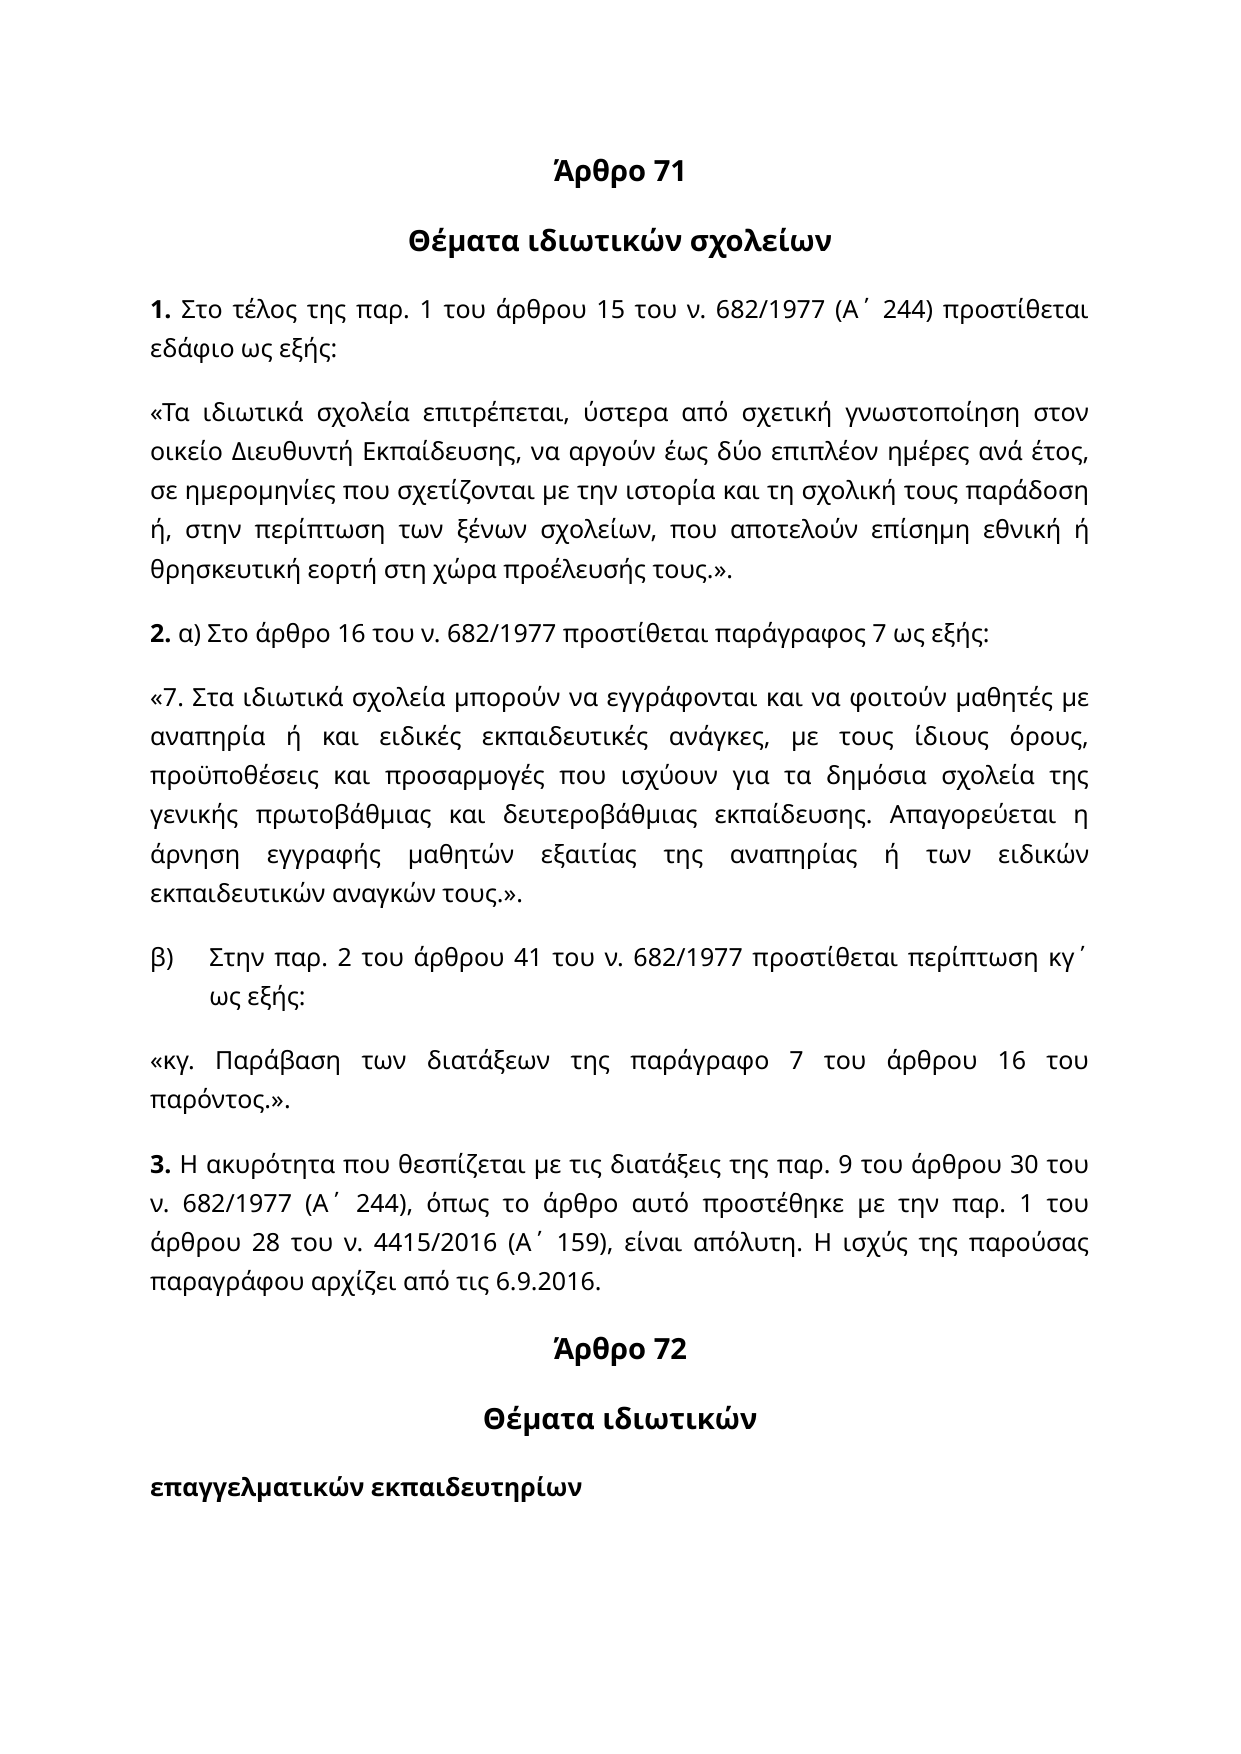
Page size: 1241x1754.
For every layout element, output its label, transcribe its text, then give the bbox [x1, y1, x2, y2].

text 1. Στο τέλος της παρ. 1 του άρθρου 15 του ν. 682/1977 (Α΄ 244) προστίθεται εδάφιο ως εξής: [150, 291, 1090, 364]
text 3. Η ακυρότητα που θεσπίζεται με τις διατάξεις της παρ. 9 του άρθρου 30 του ν. 682/1977 (Α΄ 244), όπως το άρθρο αυτό προστέθηκε με την παρ. 1 του άρθρου 28 του ν. 4415/2016 (Α΄ 159), είναι απόλυτη. Η ισχύς της παρούσας παραγράφου αρχίζει από τις 6.9.2016. [150, 1146, 1090, 1298]
subtitle Άρθρο 71 [150, 150, 1090, 190]
list β) Στην παρ. 2 του άρθρου 41 του ν. 682/1977 προστίθεται περίπτωση κγ΄ ως εξής: [150, 939, 1090, 1013]
subtitle Θέματα ιδιωτικών σχολείων [150, 221, 1090, 260]
subtitle Άρθρο 72 [150, 1328, 1090, 1368]
text «7. Στα ιδιωτικά σχολεία μπορούν να εγγράφονται και να φοιτούν μαθητές με αναπηρία ή και ειδικές εκπαιδευτικές ανάγκες, με τους ίδιους όρους, προϋποθέσεις και προσαρμογές που ισχύουν για τα δημόσια σχολεία της γενικής πρωτοβάθμιας και δευτεροβάθμιας εκπαίδευσης. Απαγορεύεται η άρνηση εγγραφής μαθητών εξαιτίας της αναπηρίας ή των ειδικών εκπαιδευτικών αναγκών τους.». [150, 679, 1090, 909]
subtitle Θέματα ιδιωτικών [150, 1398, 1090, 1438]
text 2. α) Στο άρθρο 16 του ν. 682/1977 προστίθεται παράγραφος 7 ως εξής: [150, 615, 1090, 649]
text «Τα ιδιωτικά σχολεία επιτρέπεται, ύστερα από σχετική γνωστοποίηση στον οικείο Διευθυντή Εκπαίδευσης, να αργούν έως δύο επιπλέον ημέρες ανά έτος, σε ημερομηνίες που σχετίζονται με την ιστορία και τη σχολική τους παράδοση ή, στην περίπτωση των ξένων σχολείων, που αποτελούν επίσημη εθνική ή θρησκευτική εορτή στη χώρα προέλευσής τους.». [150, 394, 1090, 585]
text «κγ. Παράβαση των διατάξεων της παράγραφο 7 του άρθρου 16 του παρόντος.». [150, 1043, 1090, 1116]
text επαγγελματικών εκπαιδευτηρίων [150, 1469, 1090, 1503]
